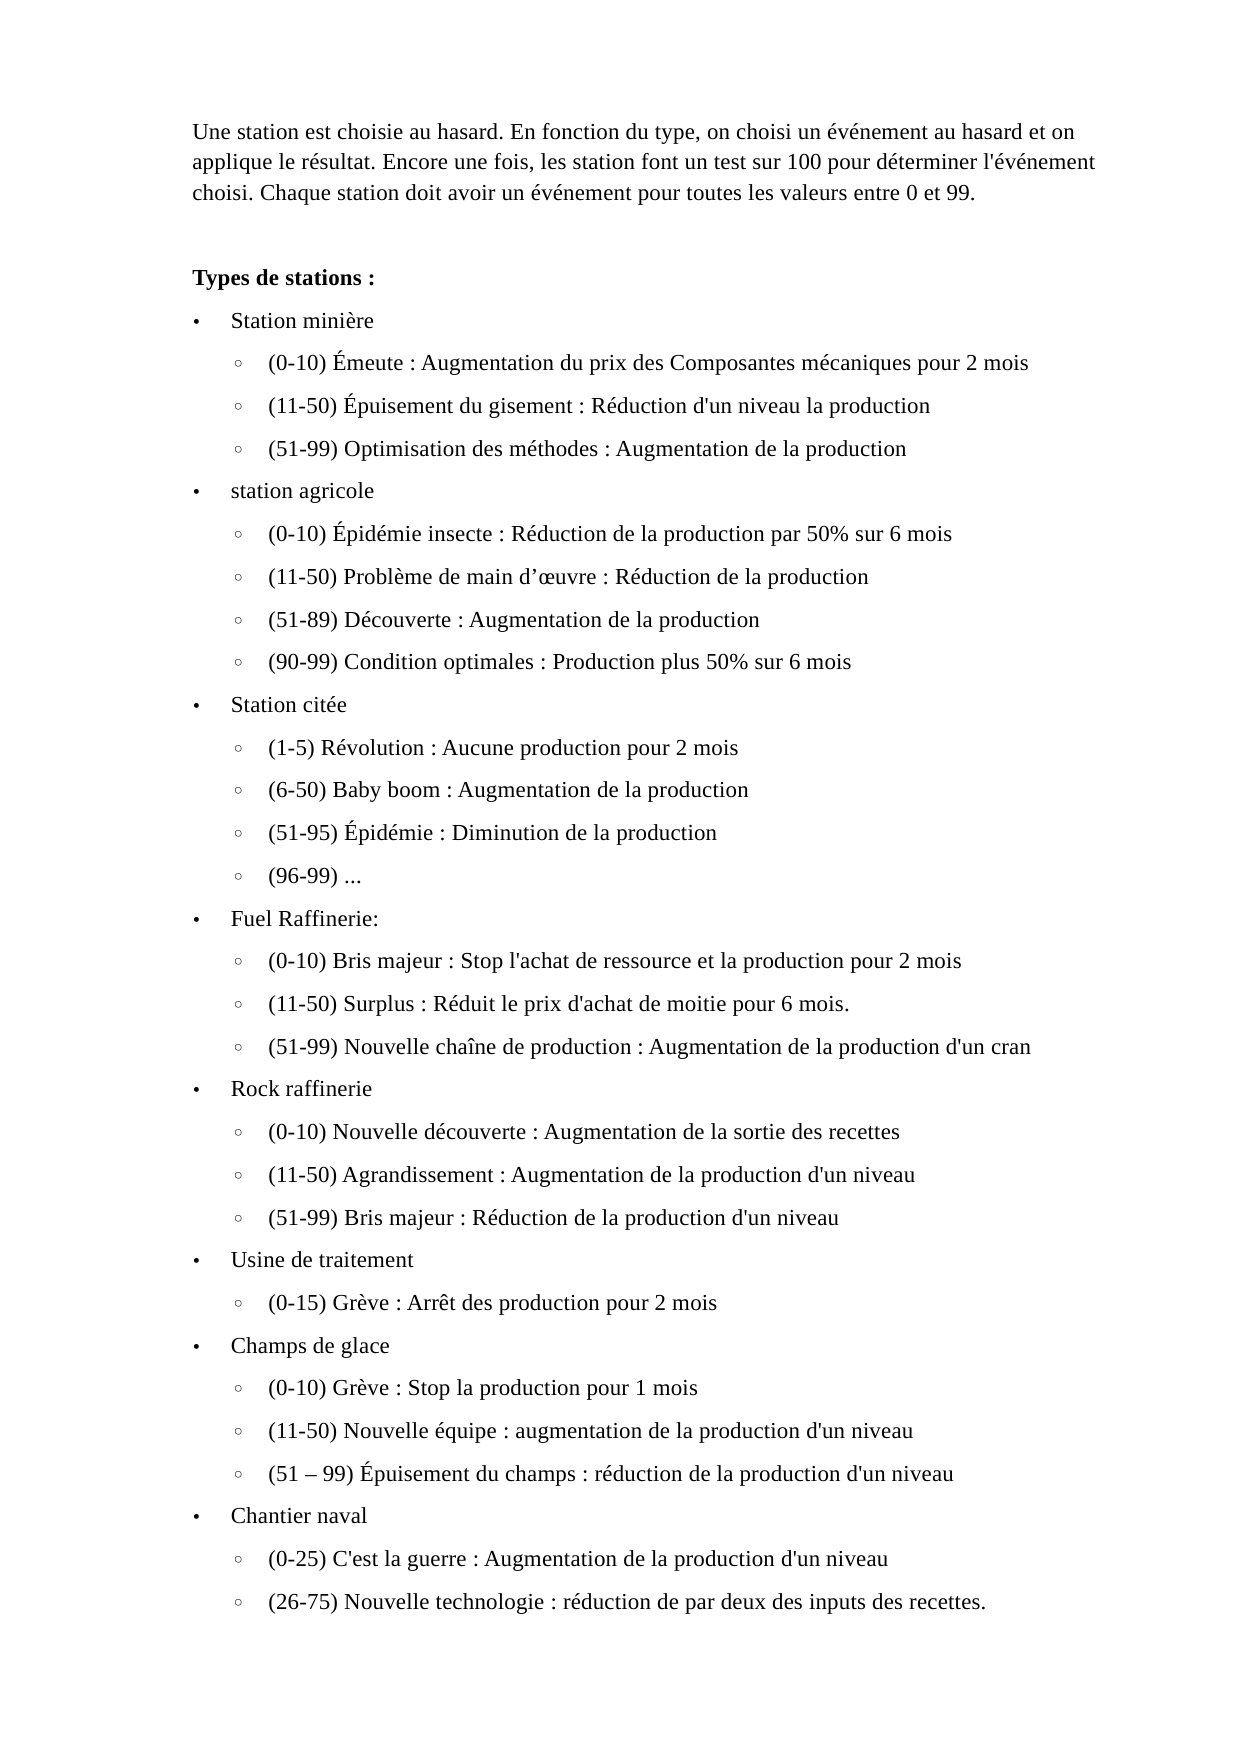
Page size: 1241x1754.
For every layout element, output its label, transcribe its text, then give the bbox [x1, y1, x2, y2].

list Champs de glace [193, 1332, 1122, 1358]
text Une station est choisie au hasard. En fonction du type, on choisi un événement au hasard et on applique le résultat. Encore une fois, les station font un test sur 100 pour déterminer l'événement choisi. Chaque station doit avoir un événement pour toutes les valeurs entre 0 et 99. [192, 118, 1122, 205]
list Chantier naval [193, 1502, 1122, 1529]
list Station citée [193, 691, 1122, 717]
list (1-5) Révolution : Aucune production pour 2 mois [231, 734, 1122, 760]
list (96-99) ... [231, 862, 1122, 888]
list (11-50) Problème de main d’œuvre : Réduction de la production [231, 563, 1122, 589]
list (0-10) Épidémie insecte : Réduction de la production par 50% sur 6 mois [231, 520, 1122, 547]
list (26-75) Nouvelle technologie : réduction de par deux des inputs des recettes. [231, 1588, 1122, 1614]
list (51-99) Bris majeur : Réduction de la production d'un niveau [231, 1203, 1122, 1230]
list (51-89) Découverte : Augmentation de la production [231, 606, 1122, 632]
list (11-50) Surplus : Réduit le prix d'achat de moitie pour 6 mois. [231, 990, 1122, 1016]
list (0-15) Grève : Arrêt des production pour 2 mois [231, 1289, 1122, 1315]
list (11-50) Nouvelle équipe : augmentation de la production d'un niveau [231, 1417, 1122, 1443]
list (51-99) Nouvelle chaîne de production : Augmentation de la production d'un cran [231, 1033, 1122, 1059]
list (90-99) Condition optimales : Production plus 50% sur 6 mois [231, 648, 1122, 675]
list (0-10) Bris majeur : Stop l'achat de ressource et la production pour 2 mois [231, 947, 1122, 974]
list Fuel Raffinerie: [193, 904, 1122, 931]
text Types de stations : [192, 264, 1122, 290]
list (11-50) Agrandissement : Augmentation de la production d'un niveau [231, 1161, 1122, 1187]
list (0-10) Émeute : Augmentation du prix des Composantes mécaniques pour 2 mois [231, 349, 1122, 376]
list (51-95) Épidémie : Diminution de la production [231, 819, 1122, 846]
list station agricole [193, 477, 1122, 504]
list (11-50) Épuisement du gisement : Réduction d'un niveau la production [231, 392, 1122, 418]
list (0-25) C'est la guerre : Augmentation de la production d'un niveau [231, 1545, 1122, 1572]
list Rock raffinerie [193, 1075, 1122, 1102]
list Station minière [193, 307, 1122, 333]
list Usine de traitement [193, 1246, 1122, 1273]
list (51 – 99) Épuisement du champs : réduction de la production d'un niveau [231, 1460, 1122, 1486]
list (0-10) Grève : Stop la production pour 1 mois [231, 1374, 1122, 1401]
list (6-50) Baby boom : Augmentation de la production [231, 776, 1122, 803]
list (51-99) Optimisation des méthodes : Augmentation de la production [231, 435, 1122, 461]
list (0-10) Nouvelle découverte : Augmentation de la sortie des recettes [231, 1118, 1122, 1144]
